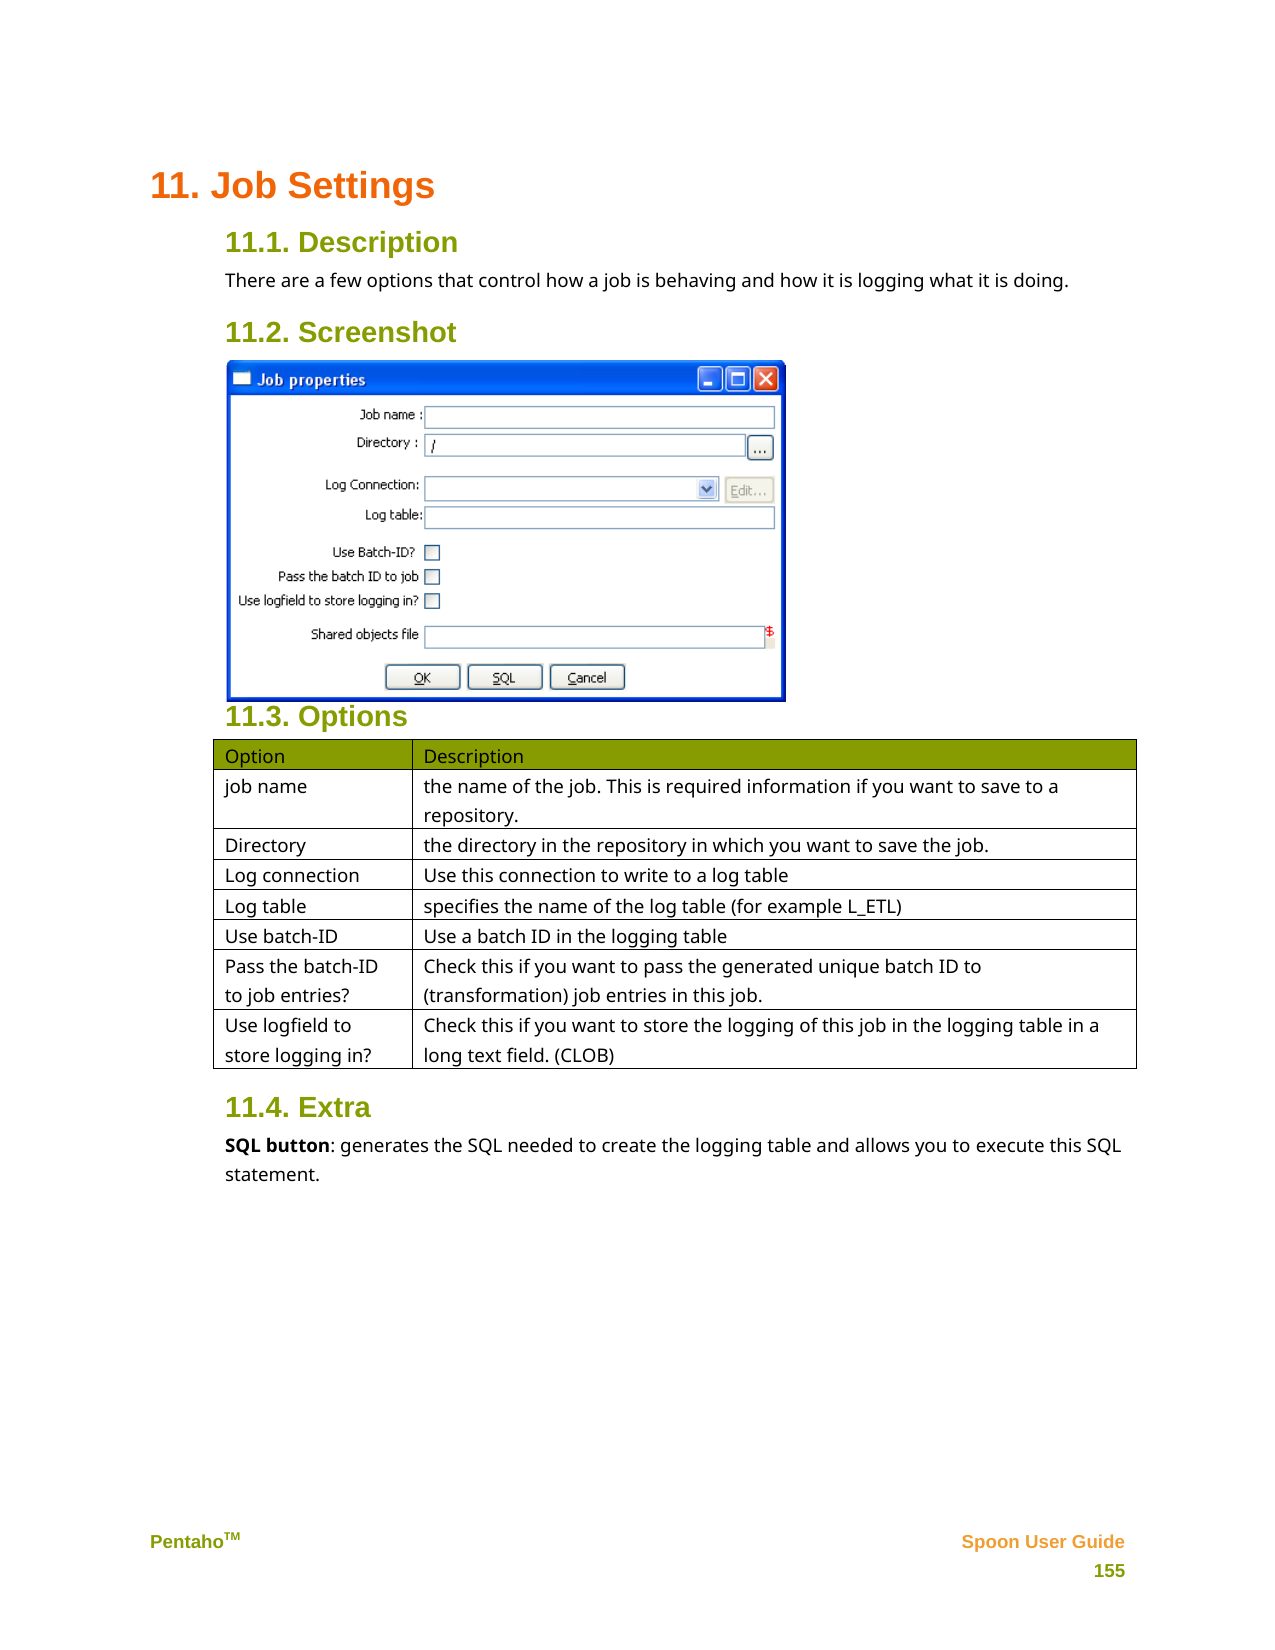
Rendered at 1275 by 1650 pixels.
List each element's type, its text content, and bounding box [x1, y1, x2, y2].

table_header Option [214, 740, 412, 769]
subtitle 11.4. Extra [225, 1094, 1125, 1123]
table_cell Pass the batch-ID to job entries? [214, 950, 412, 1008]
subtitle 11.1. Description [225, 229, 1125, 258]
table_cell Log connection [214, 860, 412, 889]
table_cell Check this if you want to pass the generated unique batch ID to (transformation) job entries in this job. [413, 950, 1136, 1008]
table_cell Directory [214, 829, 412, 858]
table_cell Use this connection to write to a log table [413, 860, 1136, 889]
picture [226, 360, 786, 702]
table_header Description [413, 740, 1136, 769]
text SQL button: generates the SQL needed to create the logging table and allows you to execute this SQL statement. [225, 1129, 1125, 1188]
table_cell the name of the job. This is required information if you want to save to a repository. [413, 770, 1136, 828]
table_cell the directory in the repository in which you want to save the job. [413, 829, 1136, 858]
subtitle 11.3. Options [225, 696, 1125, 732]
text There are a few options that control how a job is behaving and how it is logging what it is doing. [225, 264, 1125, 294]
table_cell Log table [214, 890, 412, 919]
table_cell Use logfield to store logging in? [214, 1010, 412, 1068]
subtitle 11.2. Screenshot [225, 319, 1125, 348]
subtitle 11. Job Settings [150, 175, 1125, 204]
table_cell Use a batch ID in the logging table [413, 920, 1136, 949]
table_cell specifies the name of the log table (for example L_ETL) [413, 890, 1136, 919]
table_cell Check this if you want to store the logging of this job in the logging table in a long text field. (CLOB) [413, 1010, 1136, 1068]
table_cell Use batch-ID [214, 920, 412, 949]
table_cell job name [214, 770, 412, 828]
